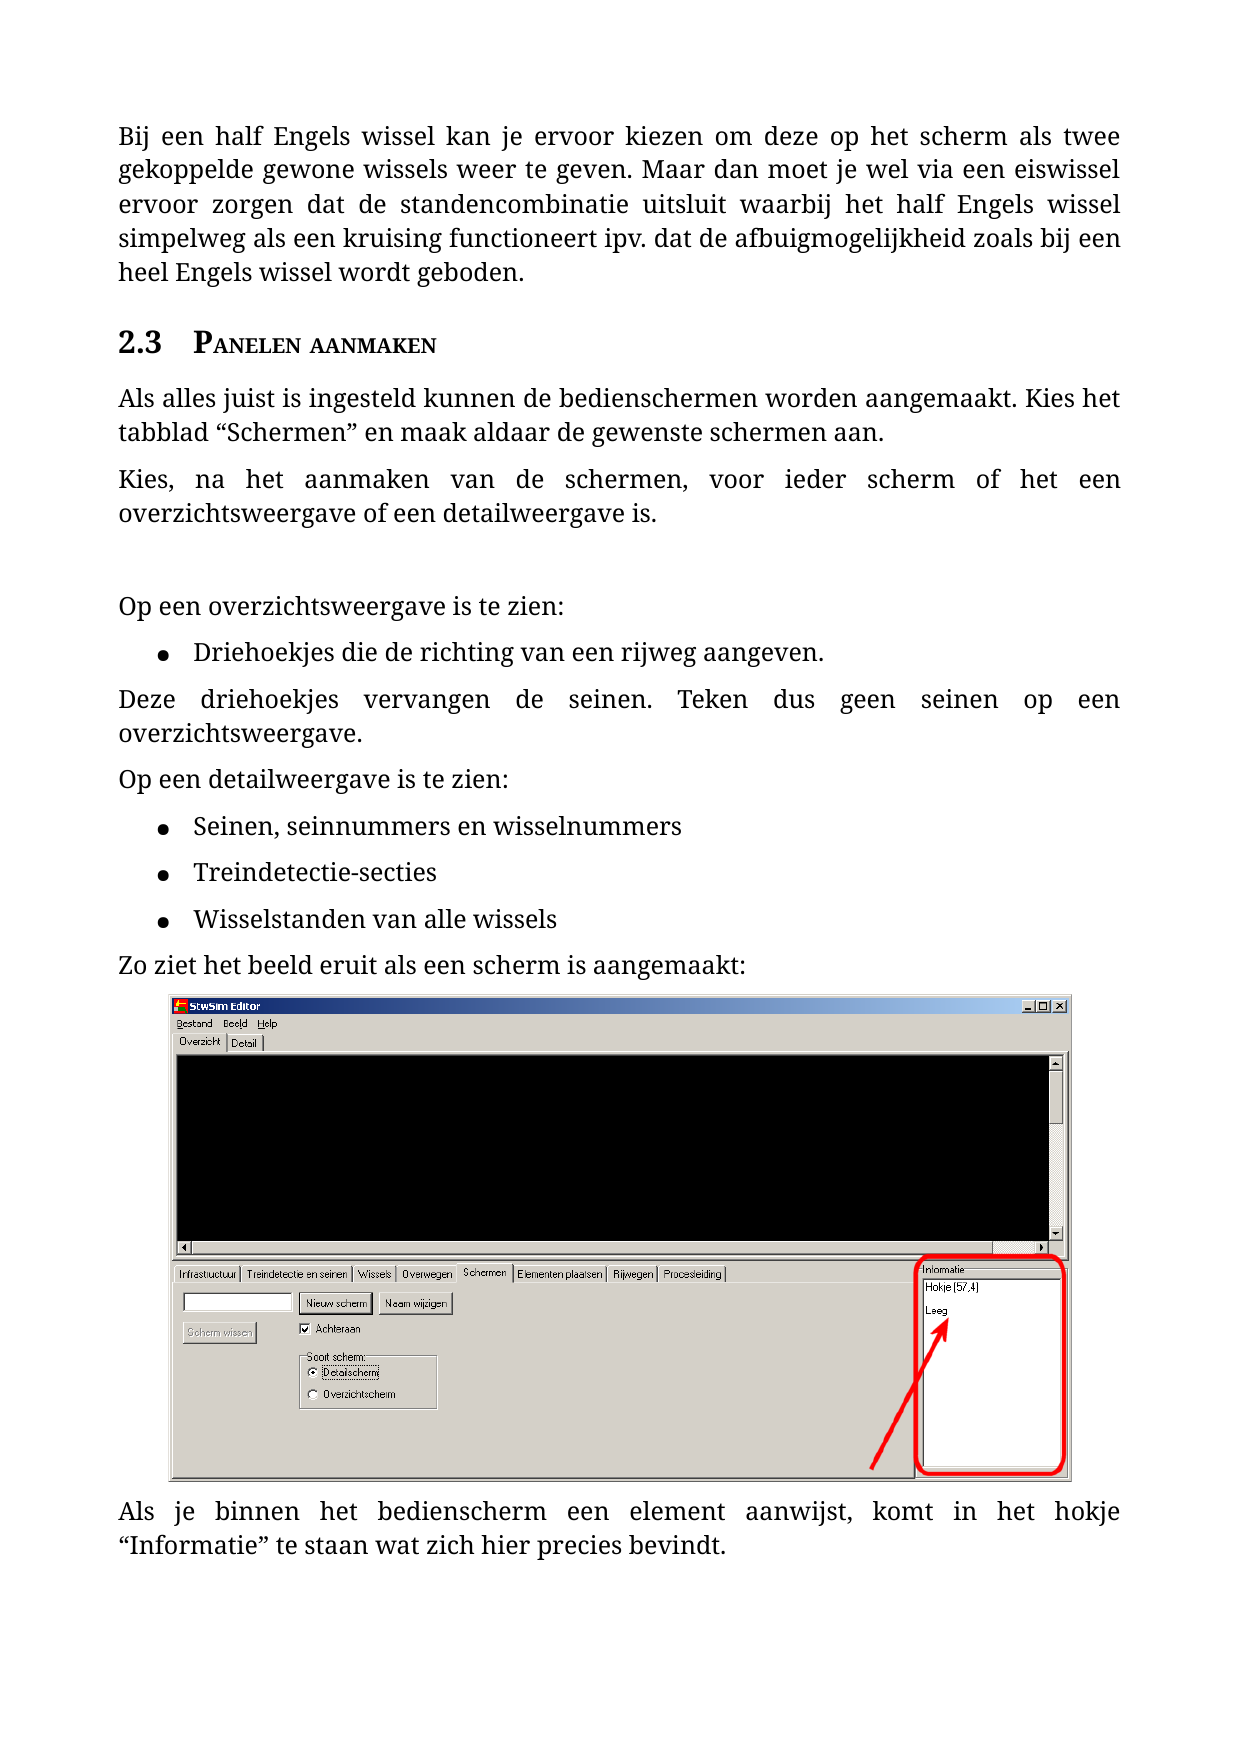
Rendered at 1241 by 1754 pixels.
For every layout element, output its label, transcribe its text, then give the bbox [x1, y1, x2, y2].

text Zo ziet het beeld eruit als een scherm is aangemaakt: [118, 948, 1122, 982]
text Bij een half Engels wissel kan je ervoor kiezen om deze op het scherm als twee gekoppelde gewone wissels weer te geven. Maar dan moet je wel via een eiswissel ervoor zorgen dat de standencombinatie uitsluit waarbij het half Engels wissel simpelweg als een kruising functioneert ipv. dat de afbuigmogelijkheid zoals bij een heel Engels wissel wordt geboden. [118, 118, 1122, 288]
list Driehoekjes die de richting van een rijweg aangeven. [156, 635, 1122, 669]
list Wisselstanden van alle wissels [156, 901, 1122, 935]
text Deze driehoekjes vervangen de seinen. Teken dus geen seinen op een overzichtsweergave. [118, 681, 1122, 749]
list Treindetectie-secties [156, 855, 1122, 889]
list Seinen, seinnummers en wisselnummers [156, 808, 1122, 842]
text Kies, na het aanmaken van de schermen, voor ieder scherm of het een overzichtsweergave of een detailweergave is. [118, 461, 1122, 529]
text Als alles juist is ingesteld kunnen de bedienschermen worden aangemaakt. Kies het tabblad “Schermen” en maak aldaar de gewenste schermen aan. [118, 381, 1122, 449]
text Als je binnen het bedienscherm een element aanwijst, komt in het hokje “Informatie” te staan wat zich hier precies bevindt. [118, 1494, 1122, 1562]
subtitle Panelen aanmaken [118, 320, 1122, 362]
text Op een overzichtsweergave is te zien: [118, 588, 1122, 622]
text Op een detailweergave is te zien: [118, 762, 1122, 796]
